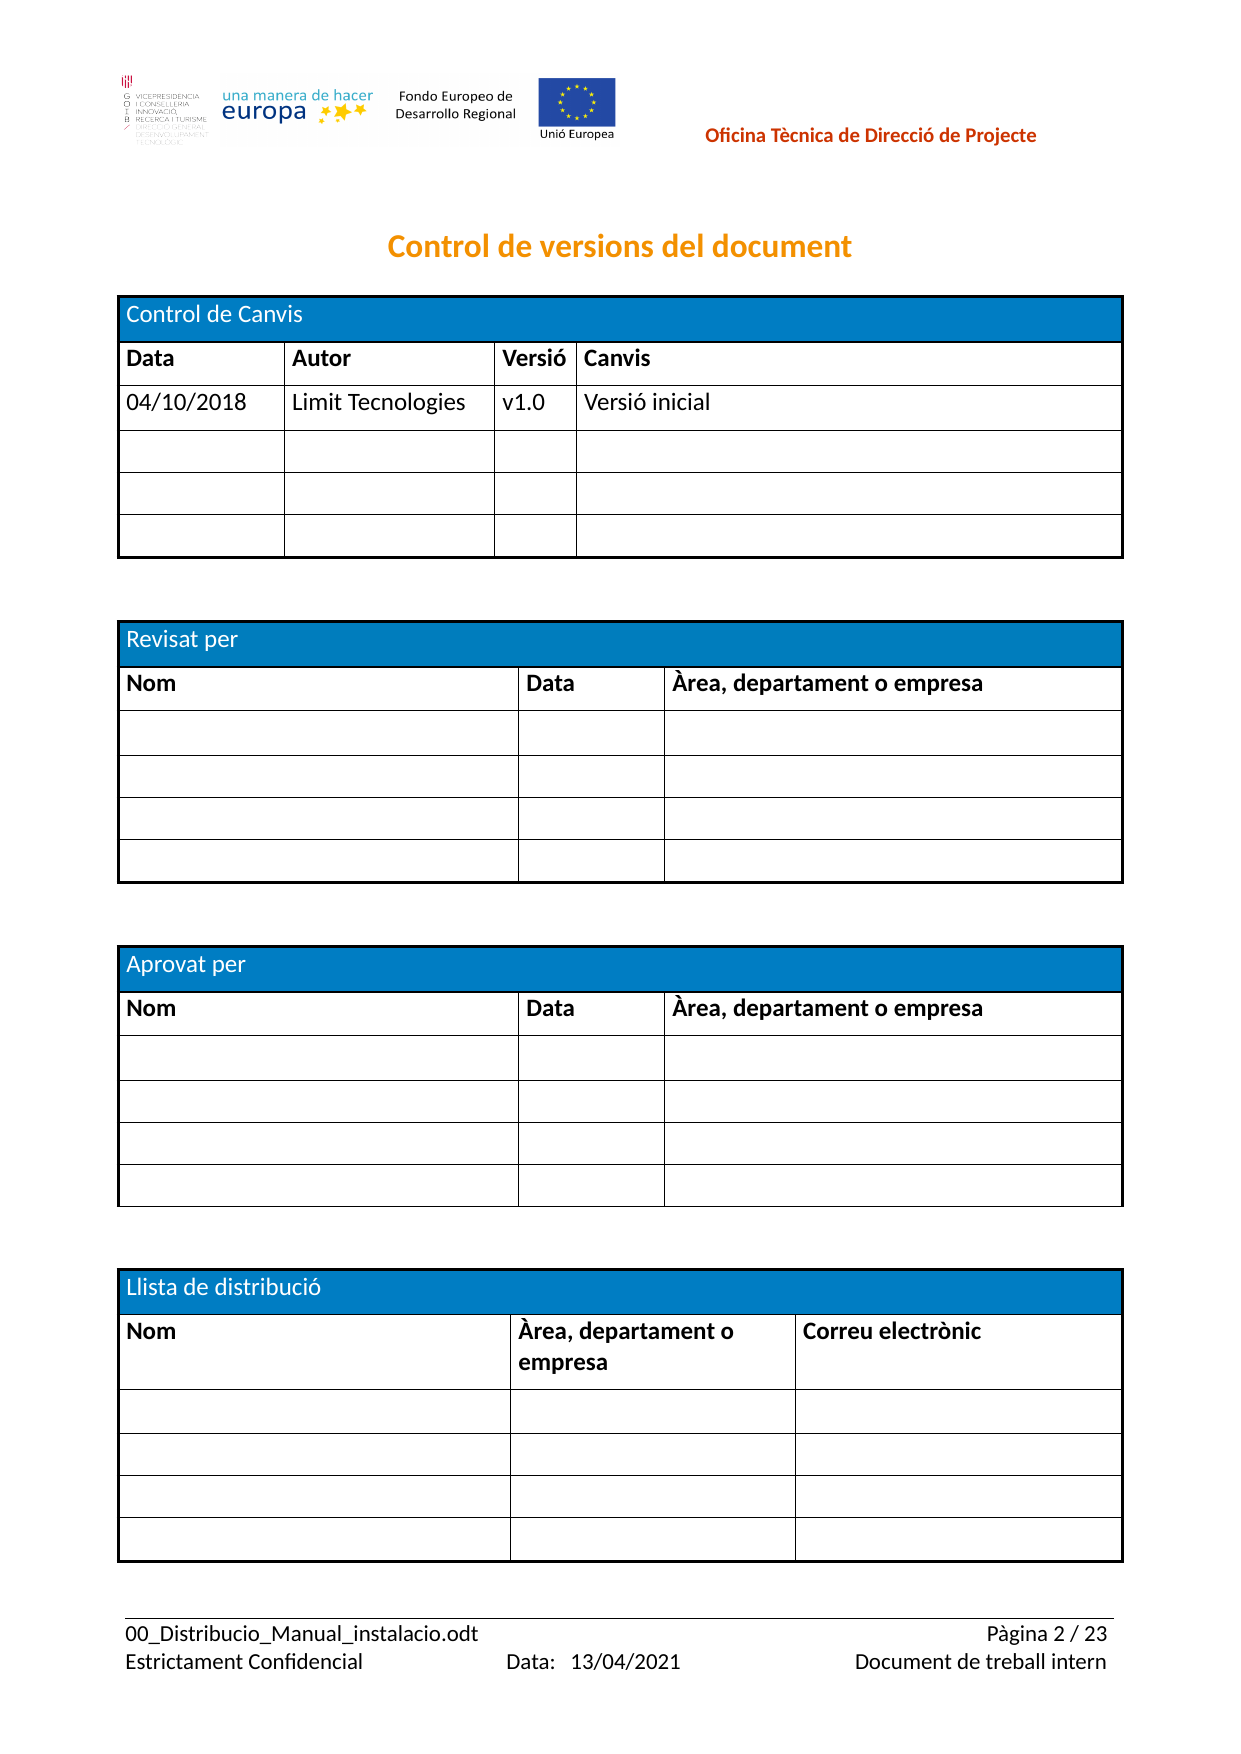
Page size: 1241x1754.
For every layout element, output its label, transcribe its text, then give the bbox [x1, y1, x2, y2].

table_cell [120, 840, 518, 881]
table_cell [120, 1165, 518, 1206]
table_cell v1.0 [495, 386, 576, 429]
table_cell [120, 1518, 510, 1559]
table_cell [120, 515, 284, 556]
table_cell Versió inicial [577, 386, 1121, 429]
table_cell [519, 711, 664, 754]
table_cell [120, 711, 518, 754]
table_cell Autor [285, 343, 494, 385]
table_cell [796, 1390, 1121, 1433]
table_cell [665, 840, 1121, 881]
table_cell [665, 1165, 1121, 1206]
table_cell Nom [120, 1315, 510, 1389]
picture [118, 73, 213, 147]
table_header Llista de distribució [120, 1271, 1121, 1314]
table_cell Versió [495, 343, 576, 385]
table_cell [519, 1081, 664, 1122]
table_cell Data [120, 343, 284, 385]
table_cell [519, 840, 664, 881]
table_cell [120, 1390, 510, 1433]
table_cell [511, 1390, 795, 1433]
table_cell [665, 1081, 1121, 1122]
table_cell [519, 1036, 664, 1079]
table_cell [519, 798, 664, 839]
table_cell Àrea, departament o empresa [665, 993, 1121, 1035]
table_cell [796, 1476, 1121, 1517]
table_cell Canvis [577, 343, 1121, 385]
table_cell [577, 431, 1121, 472]
table_cell [285, 473, 494, 514]
table_cell [495, 431, 576, 472]
table_cell [665, 756, 1121, 797]
subtitle Control de versions del document [118, 225, 1122, 266]
table_cell [120, 798, 518, 839]
table_cell [577, 473, 1121, 514]
table_cell [796, 1518, 1121, 1559]
table_cell Nom [120, 993, 518, 1035]
table_cell [577, 515, 1121, 556]
table_cell [665, 1036, 1121, 1079]
table_cell Data [519, 668, 664, 710]
table_cell [495, 473, 576, 514]
table_cell Àrea, departament o empresa [665, 668, 1121, 710]
table_cell [495, 515, 576, 556]
table_cell [120, 1476, 510, 1517]
table_header Control de Canvis [120, 298, 1121, 341]
table_cell [519, 1165, 664, 1206]
table_cell [665, 711, 1121, 754]
table_cell 04/10/2018 [120, 386, 284, 429]
table_cell [120, 1123, 518, 1164]
table_cell [519, 1123, 664, 1164]
table_cell [796, 1434, 1121, 1475]
table_header Revisat per [120, 623, 1121, 666]
table_cell Limit Tecnologies [285, 386, 494, 429]
table_cell [120, 431, 284, 472]
table_cell [511, 1476, 795, 1517]
table_cell Correu electrònic [796, 1315, 1121, 1389]
table_cell [120, 1081, 518, 1122]
table_cell [120, 756, 518, 797]
table_cell [511, 1434, 795, 1475]
table_cell [665, 1123, 1121, 1164]
table_cell [120, 1434, 510, 1475]
table_header Aprovat per [120, 948, 1121, 991]
table_cell [285, 431, 494, 472]
table_cell [120, 473, 284, 514]
table_cell [285, 515, 494, 556]
table_cell Àrea, departament o empresa [511, 1315, 795, 1389]
table_cell Data [519, 993, 664, 1035]
table_cell Nom [120, 668, 518, 710]
table_cell [665, 798, 1121, 839]
table_cell [120, 1036, 518, 1079]
table_cell [519, 756, 664, 797]
picture [219, 73, 621, 147]
table_cell [511, 1518, 795, 1559]
